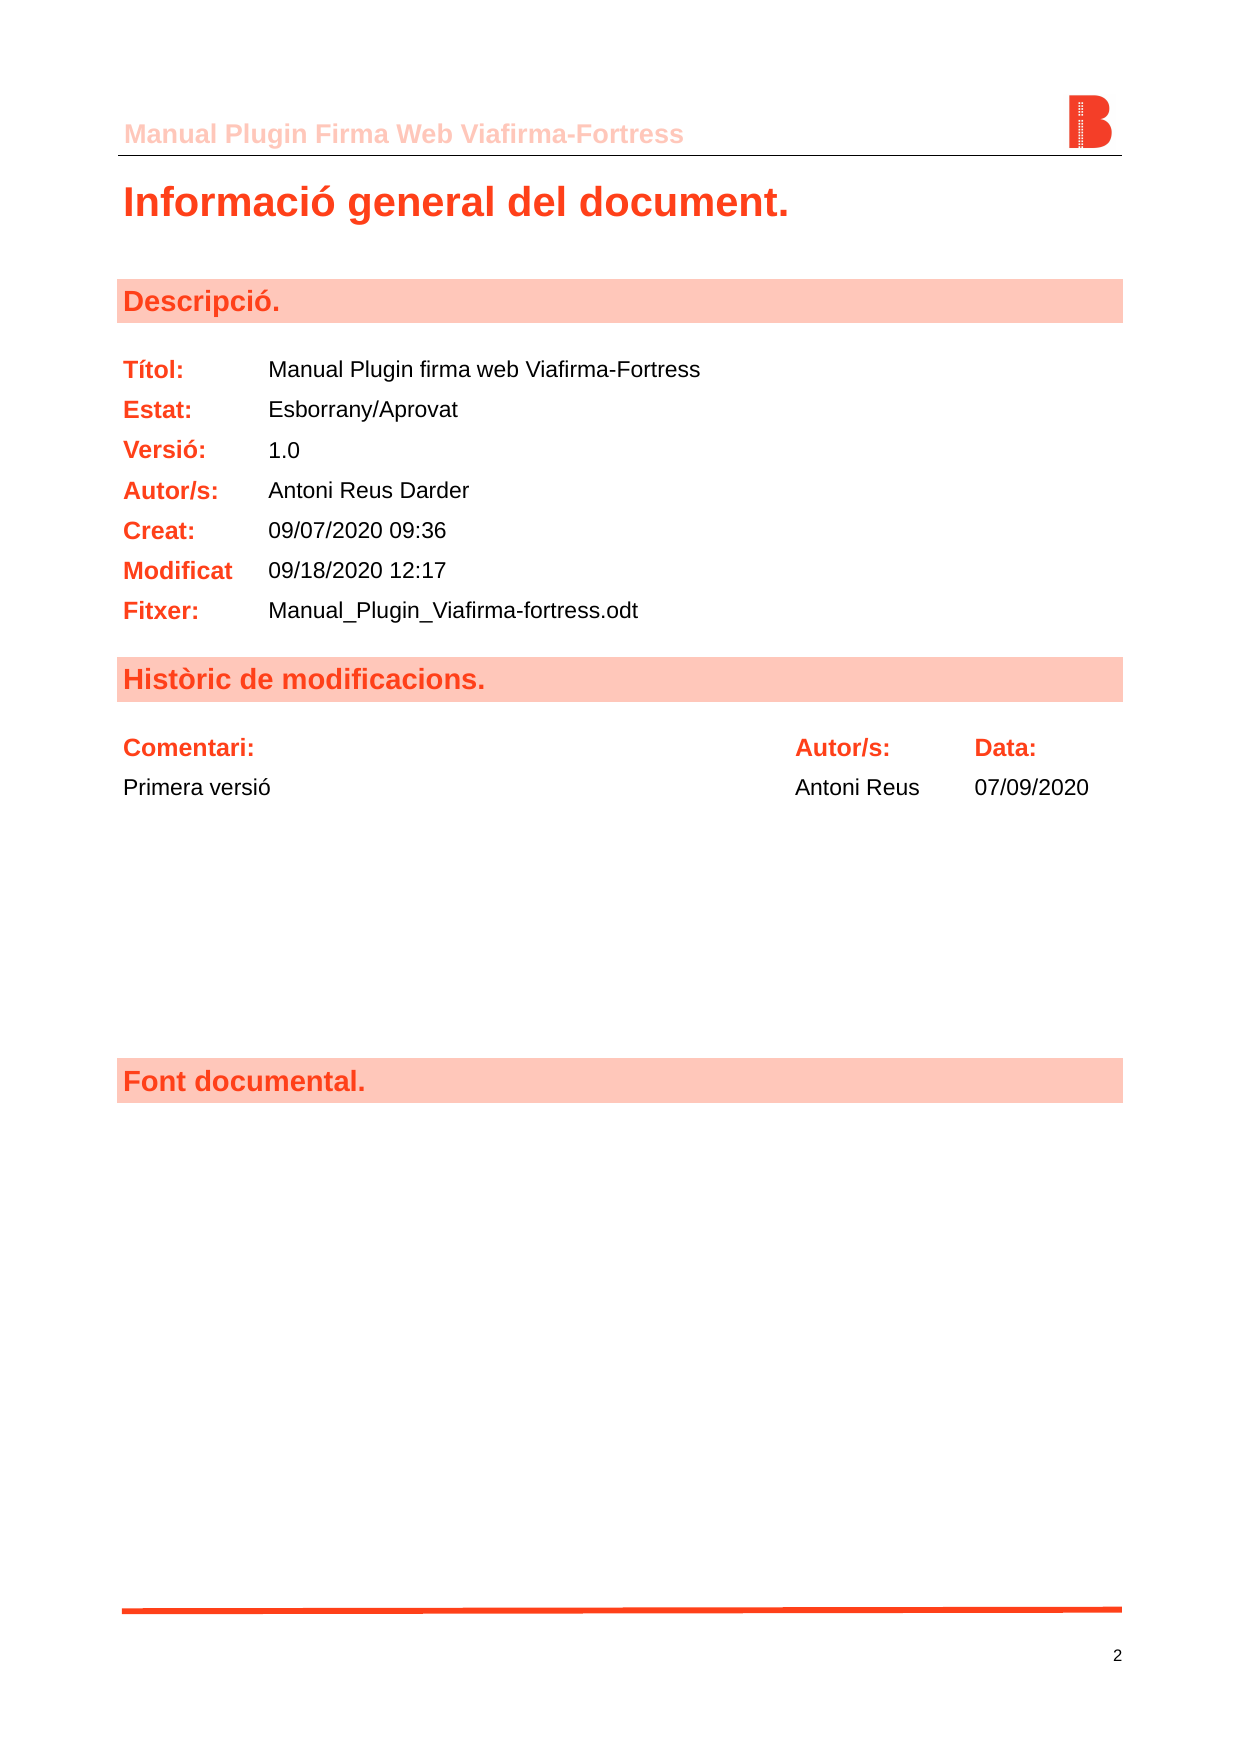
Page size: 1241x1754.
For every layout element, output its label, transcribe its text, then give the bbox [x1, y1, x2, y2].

table_cell [969, 919, 1123, 957]
table_cell [789, 806, 969, 843]
table_cell Antoni Reus Darder [262, 470, 1123, 510]
table_cell [789, 957, 969, 994]
table_cell [969, 843, 1123, 881]
table_cell [117, 995, 789, 1032]
picture [1063, 94, 1117, 150]
table_cell [789, 995, 969, 1032]
table_cell Data: [969, 728, 1123, 768]
table_cell Estat: [117, 390, 262, 430]
table_cell [969, 881, 1123, 919]
table_cell 18/09/2020 12:17 [262, 550, 1123, 591]
table_cell Manual Plugin firma web Viafirma-Fortress [262, 349, 1123, 389]
table_cell Fitxer: [117, 591, 262, 631]
table_cell Autor/s: [117, 470, 262, 510]
table_cell [117, 919, 789, 957]
table_cell [789, 843, 969, 881]
table_cell [117, 1033, 1123, 1058]
table_cell [117, 631, 1123, 657]
table_cell [969, 806, 1123, 843]
table_cell Comentari: [117, 728, 789, 768]
table_cell Creat: [117, 510, 262, 550]
table_cell [789, 919, 969, 957]
table_cell Esborrany/Aprovat [262, 390, 1123, 430]
table_cell Autor/s: [789, 728, 969, 768]
table_cell Modificat [117, 550, 262, 591]
table_cell Descripció. [117, 279, 1123, 323]
table_cell Històric de modificacions. [117, 657, 1123, 702]
table_cell [117, 1129, 1123, 1167]
table_cell [117, 1103, 1123, 1129]
table_cell [117, 1167, 1123, 1207]
table_cell Antoni Reus [789, 768, 969, 806]
table_cell 07/09/2020 09:36 [262, 510, 1123, 550]
table_cell [117, 843, 789, 881]
table_cell Manual_Plugin_Viafirma-fortress.odt [262, 591, 1123, 631]
table_cell [117, 806, 789, 843]
table_cell Primera versió [117, 768, 789, 806]
table_cell [789, 881, 969, 919]
table_header Informació general del document. [117, 171, 1123, 278]
table_cell [117, 702, 1123, 727]
table_cell 07/09/2020 [969, 768, 1123, 806]
table_cell [117, 881, 789, 919]
table_cell [117, 957, 789, 994]
table_cell [969, 957, 1123, 994]
table_cell [969, 995, 1123, 1032]
table_cell [117, 1207, 1123, 1244]
table_cell [117, 324, 1123, 349]
table_cell Font documental. [117, 1058, 1123, 1103]
table_cell Versió: [117, 430, 262, 470]
table_cell Títol: [117, 349, 262, 389]
table_cell 1.0 [262, 430, 1123, 470]
table_cell [117, 1245, 1123, 1282]
